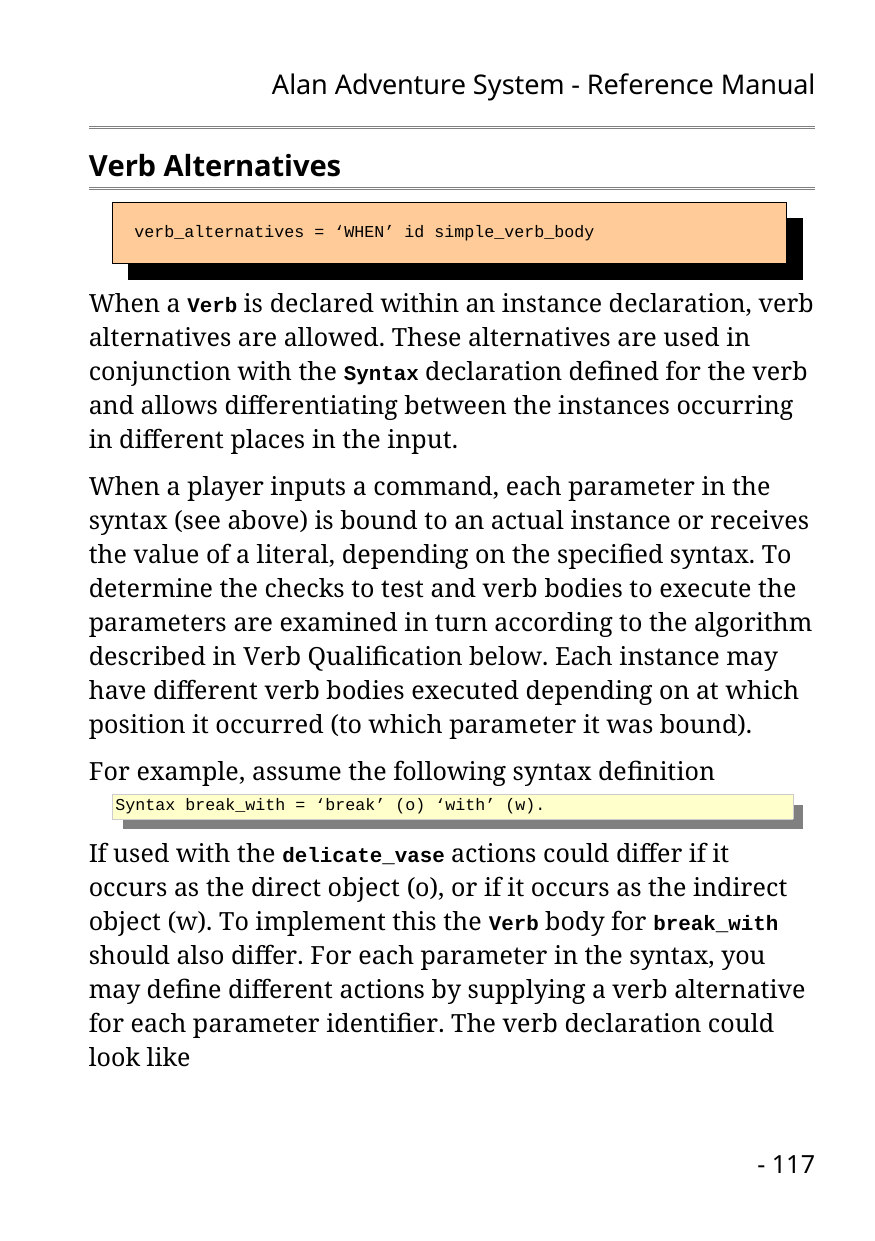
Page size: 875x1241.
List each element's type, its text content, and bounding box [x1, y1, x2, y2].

text verb_alternatives = ‘WHEN’ id simple_verb_body [113, 203, 786, 263]
subtitle Verb Alternatives [88, 146, 815, 189]
text If used with the delicate_vase actions could differ if it occurs as the direct object (o), or if it occurs as the indirect object (w). To implement this the Verb body for break_with should also differ. For each parameter in the syntax, you may define different ac­tions by supplying a verb alternative for each parameter identifier. The verb declaration could look like [88, 836, 815, 1073]
text Syntax break_with = ‘break’ (o) ‘with’ (w). [113, 795, 793, 819]
text For example, assume the following syntax definition [88, 754, 815, 788]
text When a Verb is declared within an instance declaration, verb alternatives are allowed. These alternatives are used in conjunction with the Syntax decla­ration defined for the verb and allows differentiating between the instances occurring in different places in the input. [88, 286, 815, 456]
text When a player inputs a command, each parameter in the syntax (see above) is bound to an actual instance or receives the value of a literal, depending on the specified syntax. To determine the checks to test and verb bodies to execute the parameters are examined in turn according to the algorithm de­scribed in Verb Qualification below. Each instance may have different verb bodies executed depending on at which position it occurred (to which param­eter it was bound). [88, 469, 815, 741]
